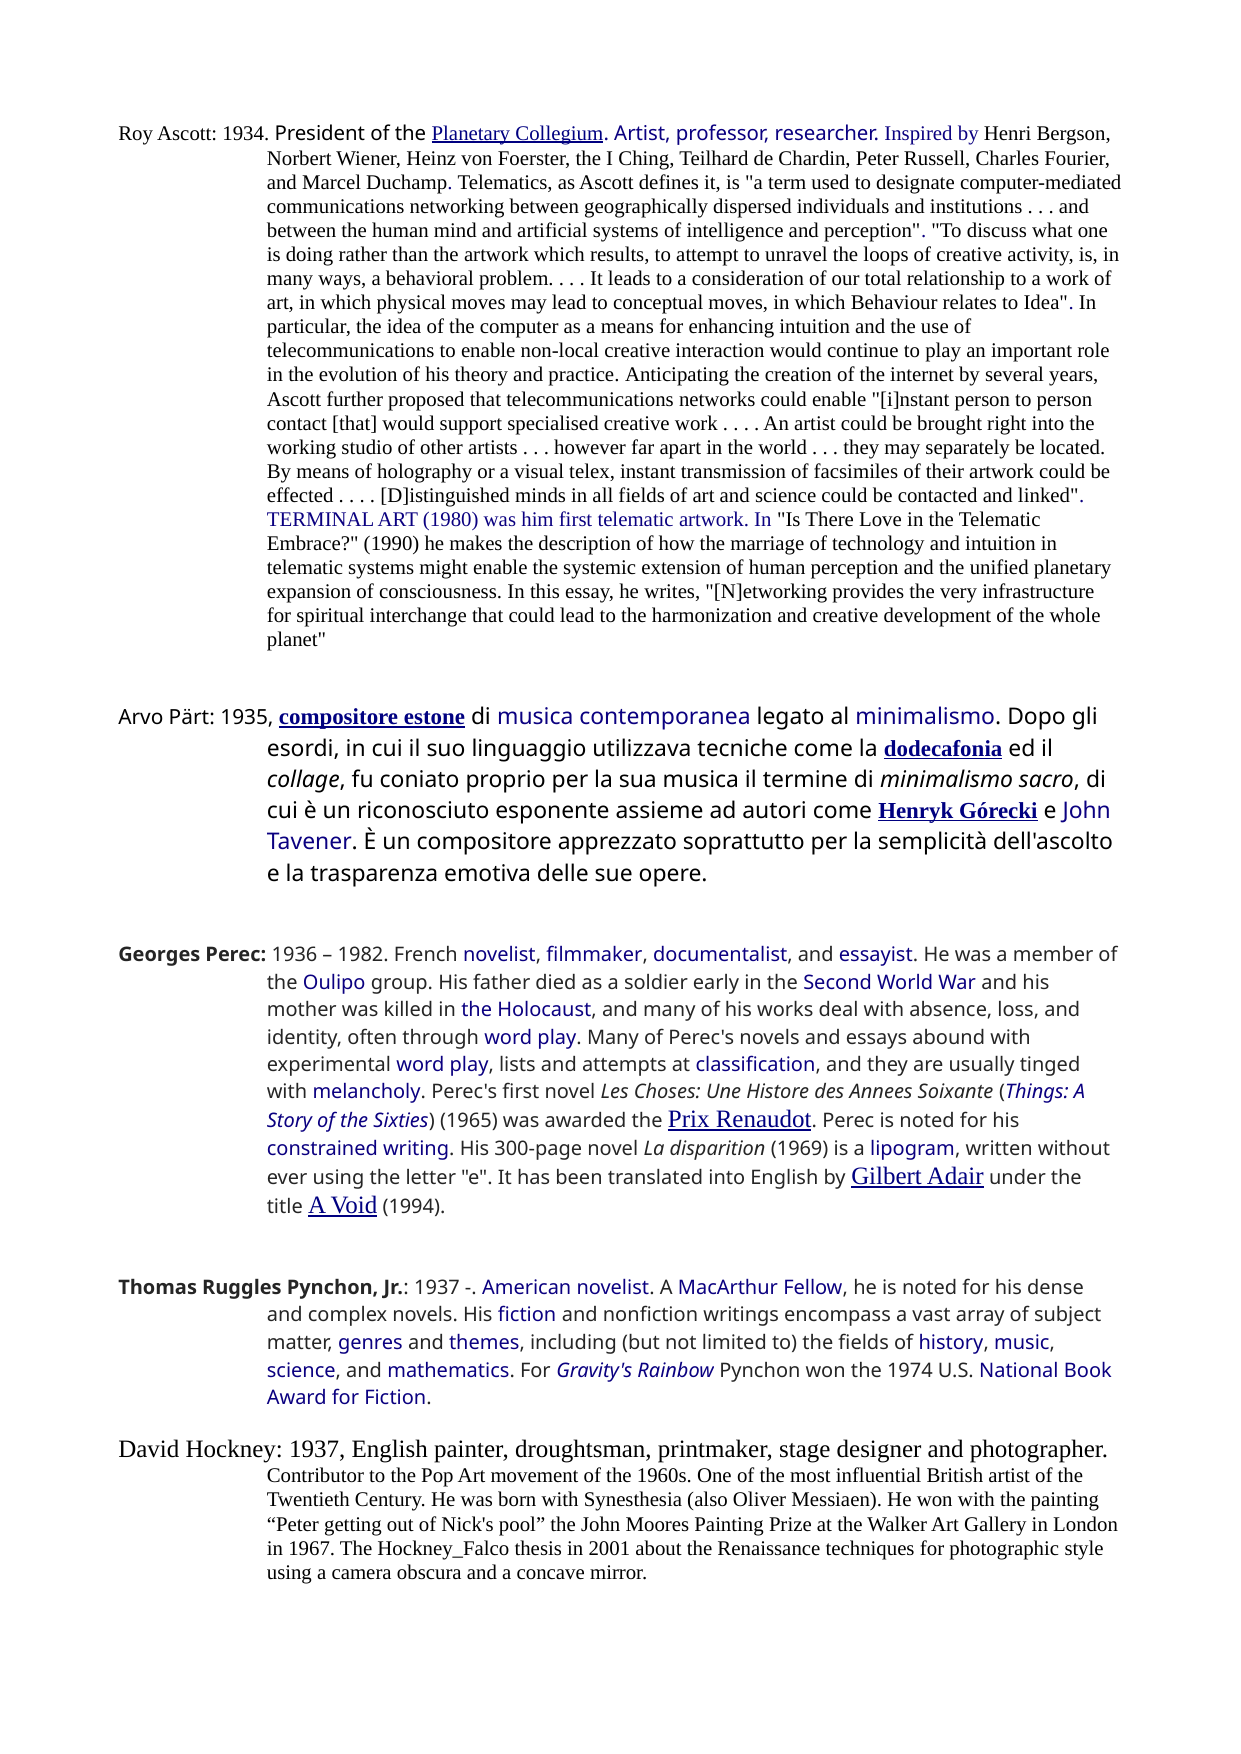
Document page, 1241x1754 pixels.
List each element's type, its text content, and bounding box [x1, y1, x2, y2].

text Roy Ascott: 1934. President of the Planetary Collegium. Artist, professor, researcher. Inspired by Henri Bergson, Norbert Wiener, Heinz von Foerster, the I Ching, Teilhard de Chardin, Peter Russell, Charles Fourier, and Marcel Duchamp. Telematics, as Ascott defines it, is "a term used to designate computer-mediated communications networking between geographically dispersed individuals and institutions . . . and between the human mind and artificial systems of intelligence and perception". "To discuss what one is doing rather than the artwork which results, to attempt to unravel the loops of creative activity, is, in many ways, a behavioral problem. . . . It leads to a consideration of our total relationship to a work of art, in which physical moves may lead to conceptual moves, in which Behaviour relates to Idea". In particular, the idea of the computer as a means for enhancing intuition and the use of telecommunications to enable non-local creative interaction would continue to play an important role in the evolution of his theory and practice. Anticipating the creation of the internet by several years, Ascott further proposed that telecommunications networks could enable "[i]nstant person to person contact [that] would support specialised creative work . . . . An artist could be brought right into the working studio of other artists . . . however far apart in the world . . . they may separately be located. By means of holography or a visual telex, instant transmission of facsimiles of their artwork could be effected . . . . [D]istinguished minds in all fields of art and science could be contacted and linked". TERMINAL ART (1980) was him first telematic artwork. In "Is There Love in the Telematic Embrace?" (1990) he makes the description of how the marriage of technology and intuition in telematic systems might enable the systemic extension of human perception and the unified planetary expansion of consciousness. In this essay, he writes, "[N]etworking provides the very infrastructure for spiritual interchange that could lead to the harmonization and creative development of the whole planet" [118, 118, 1122, 651]
text Thomas Ruggles Pynchon, Jr.: 1937 -. American novelist. A MacArthur Fellow, he is noted for his dense and complex novels. His fiction and nonfiction writings encompass a vast array of subject matter, genres and themes, including (but not limited to) the fields of history, music, science, and mathematics. For Gravity's Rainbow Pynchon won the 1974 U.S. National Book Award for Fiction. [118, 1272, 1122, 1411]
text David Hockney: 1937, English painter, droughtsman, printmaker, stage designer and photographer. Contributor to the Pop Art movement of the 1960s. One of the most influential British artist of the Twentieth Century. He was born with Synesthesia (also Oliver Messiaen). He won with the painting “Peter getting out of Nick's pool” the John Moores Painting Prize at the Walker Art Gallery in London in 1967. The Hockney_Falco thesis in 2001 about the Renaissance techniques for photographic style using a camera obscura and a concave mirror. [118, 1434, 1122, 1584]
subtitle Arvo Pärt: 1935, compositore estone di musica contemporanea legato al minimalismo. Dopo gli esordi, in cui il suo linguaggio utilizzava tecniche come la dodecafonia ed il collage, fu coniato proprio per la sua musica il termine di minimalismo sacro, di cui è un riconosciuto esponente assieme ad autori come Henryk Górecki e John Tavener. È un compositore apprezzato soprattutto per la semplicità dell'ascolto e la trasparenza emotiva delle sue opere. [118, 700, 1122, 888]
text Georges Perec: 1936 – 1982. French novelist, filmmaker, documentalist, and essayist. He was a member of the Oulipo group. His father died as a soldier early in the Second World War and his mother was killed in the Holocaust, and many of his works deal with absence, loss, and identity, often through word play. Many of Perec's novels and essays abound with experimental word play, lists and attempts at classification, and they are usually tinged with melancholy. Perec's first novel Les Choses: Une Histore des Annees Soixante (Things: A Story of the Sixties) (1965) was awarded the Prix Renaudot. Perec is noted for his constrained writing. His 300-page novel La disparition (1969) is a lipogram, written without ever using the letter "e". It has been translated into English by Gilbert Adair under the title A Void (1994). [118, 940, 1122, 1220]
